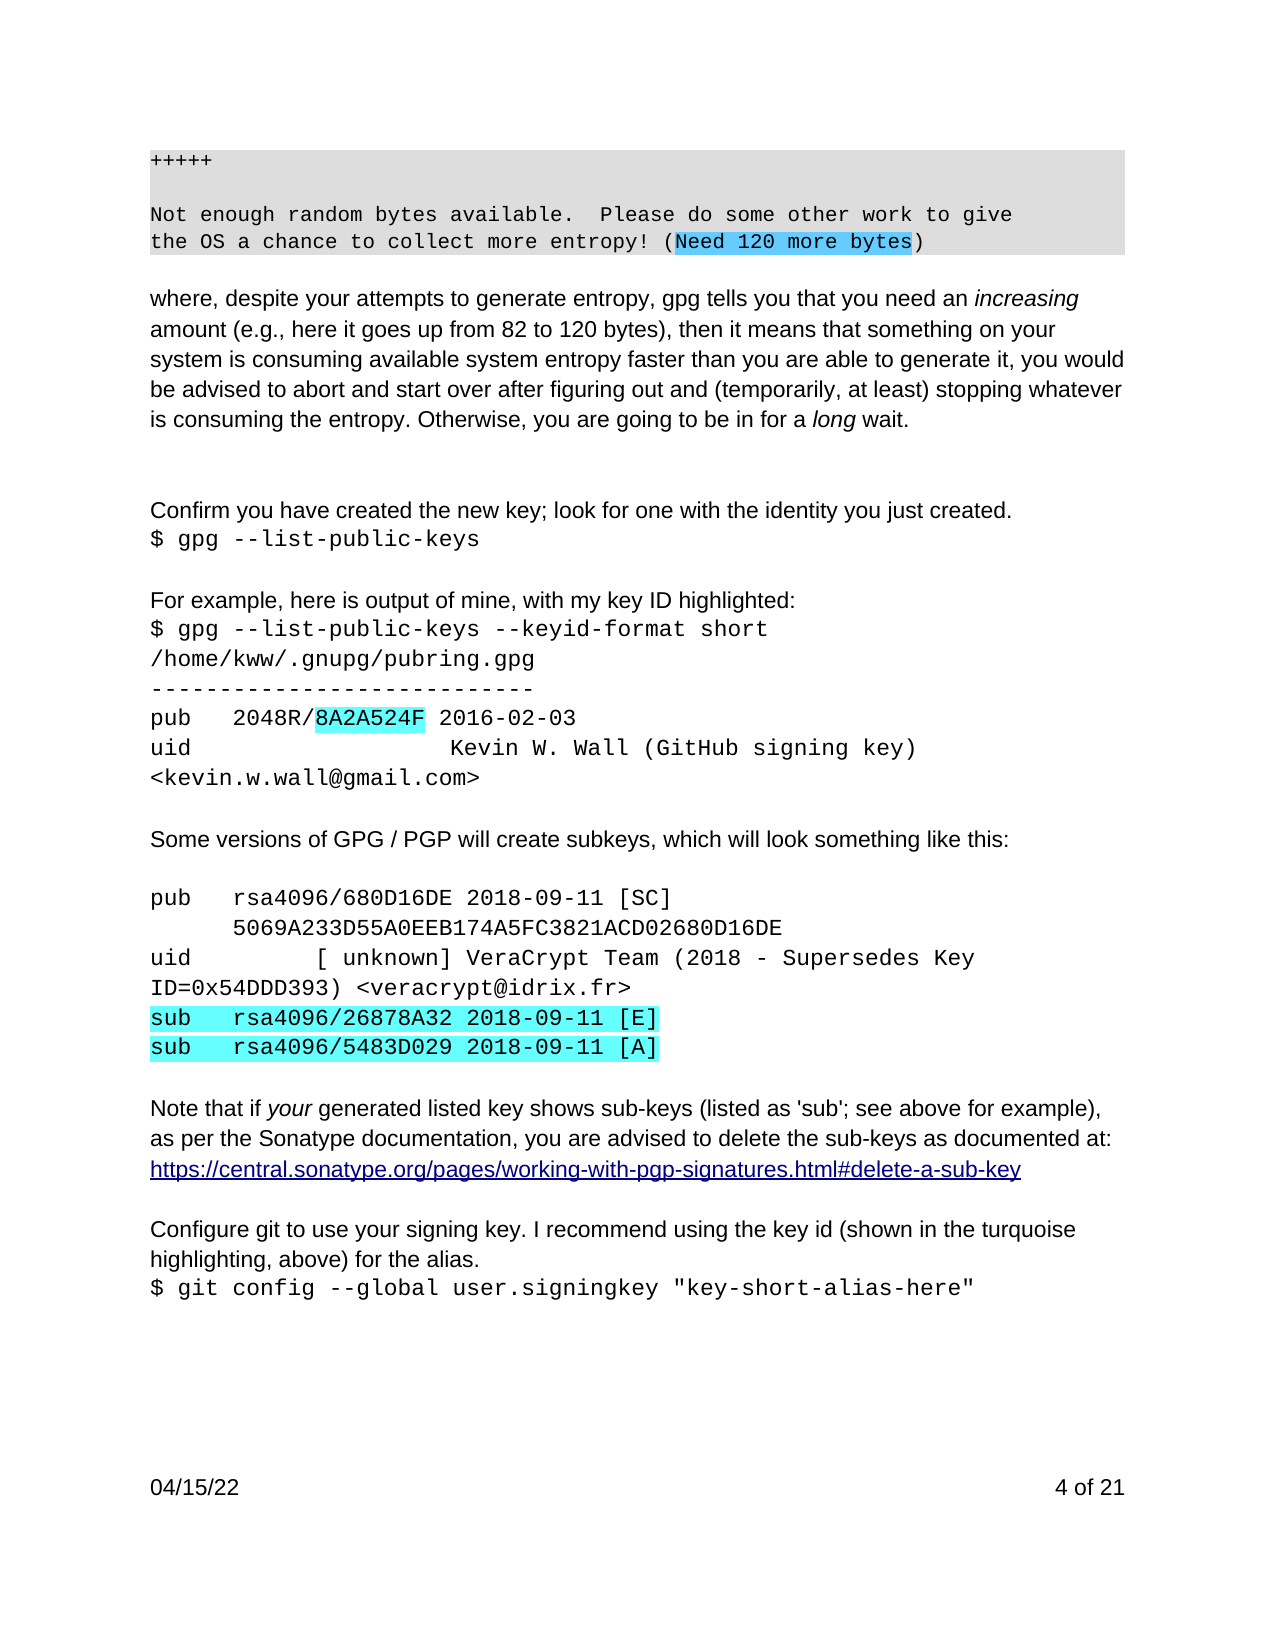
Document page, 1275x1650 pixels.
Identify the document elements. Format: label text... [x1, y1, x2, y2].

text $ gpg --list-public-keys [150, 527, 1125, 553]
text $ gpg --list-public-keys --keyid-format short [150, 617, 1125, 643]
text sub rsa4096/5483D029 2018-09-11 [A] [150, 1036, 1125, 1062]
text sub rsa4096/26878A32 2018-09-11 [E] [150, 1006, 1125, 1032]
text uid [ unknown] VeraCrypt Team (2018 - Supersedes Key ID=0x54DDD393) <veracrypt@idrix.fr> [150, 946, 1125, 1002]
text For example, here is output of mine, with my key ID highlighted: [150, 587, 1125, 613]
text Some versions of GPG / PGP will create subkeys, which will look something like this: [150, 826, 1125, 853]
text pub 2048R/8A2A524F 2016-02-03 [150, 707, 1125, 733]
text where, despite your attempts to generate entropy, gpg tells you that you need an increasing amount (e.g., here it goes up from 82 to 120 bytes), then it means that something on your system is consuming available system entropy faster than you are able to generate it, you would be advised to abort and start over after figuring out and (temporarily, at least) stopping whatever is consuming the entropy. Otherwise, you are going to be in for a long wait. [150, 285, 1125, 433]
table_header +++++ Not enough random bytes available. Please do some other work to give the OS a chance to collect more entropy! (Need 120 more bytes) [150, 150, 1125, 255]
text $ git config --global user.signingkey "key-short-alias-here" [150, 1276, 1125, 1302]
text pub rsa4096/680D16DE 2018-09-11 [SC] [150, 887, 1125, 913]
text Configure git to use your signing key. I recommend using the key id (shown in the turquoise highlighting, above) for the alias. [150, 1216, 1125, 1273]
text Note that if your generated listed key shows sub-keys (listed as 'sub'; see above for example), as per the Sonatype documentation, you are advised to delete the sub-keys as documented at: [150, 1095, 1125, 1152]
text uid Kevin W. Wall (GitHub signing key) <kevin.w.wall@gmail.com> [150, 736, 1125, 792]
text 5069A233D55A0EEB174A5FC3821ACD02680D16DE [150, 916, 1125, 942]
text Confirm you have created the new key; look for one with the identity you just created. [150, 497, 1125, 523]
text /home/kww/.gnupg/pubring.gpg [150, 647, 1125, 673]
text https://central.sonatype.org/pages/working-with-pgp-signatures.html#delete-a-sub-key [150, 1156, 1125, 1182]
text ---------------------------- [150, 677, 1125, 703]
